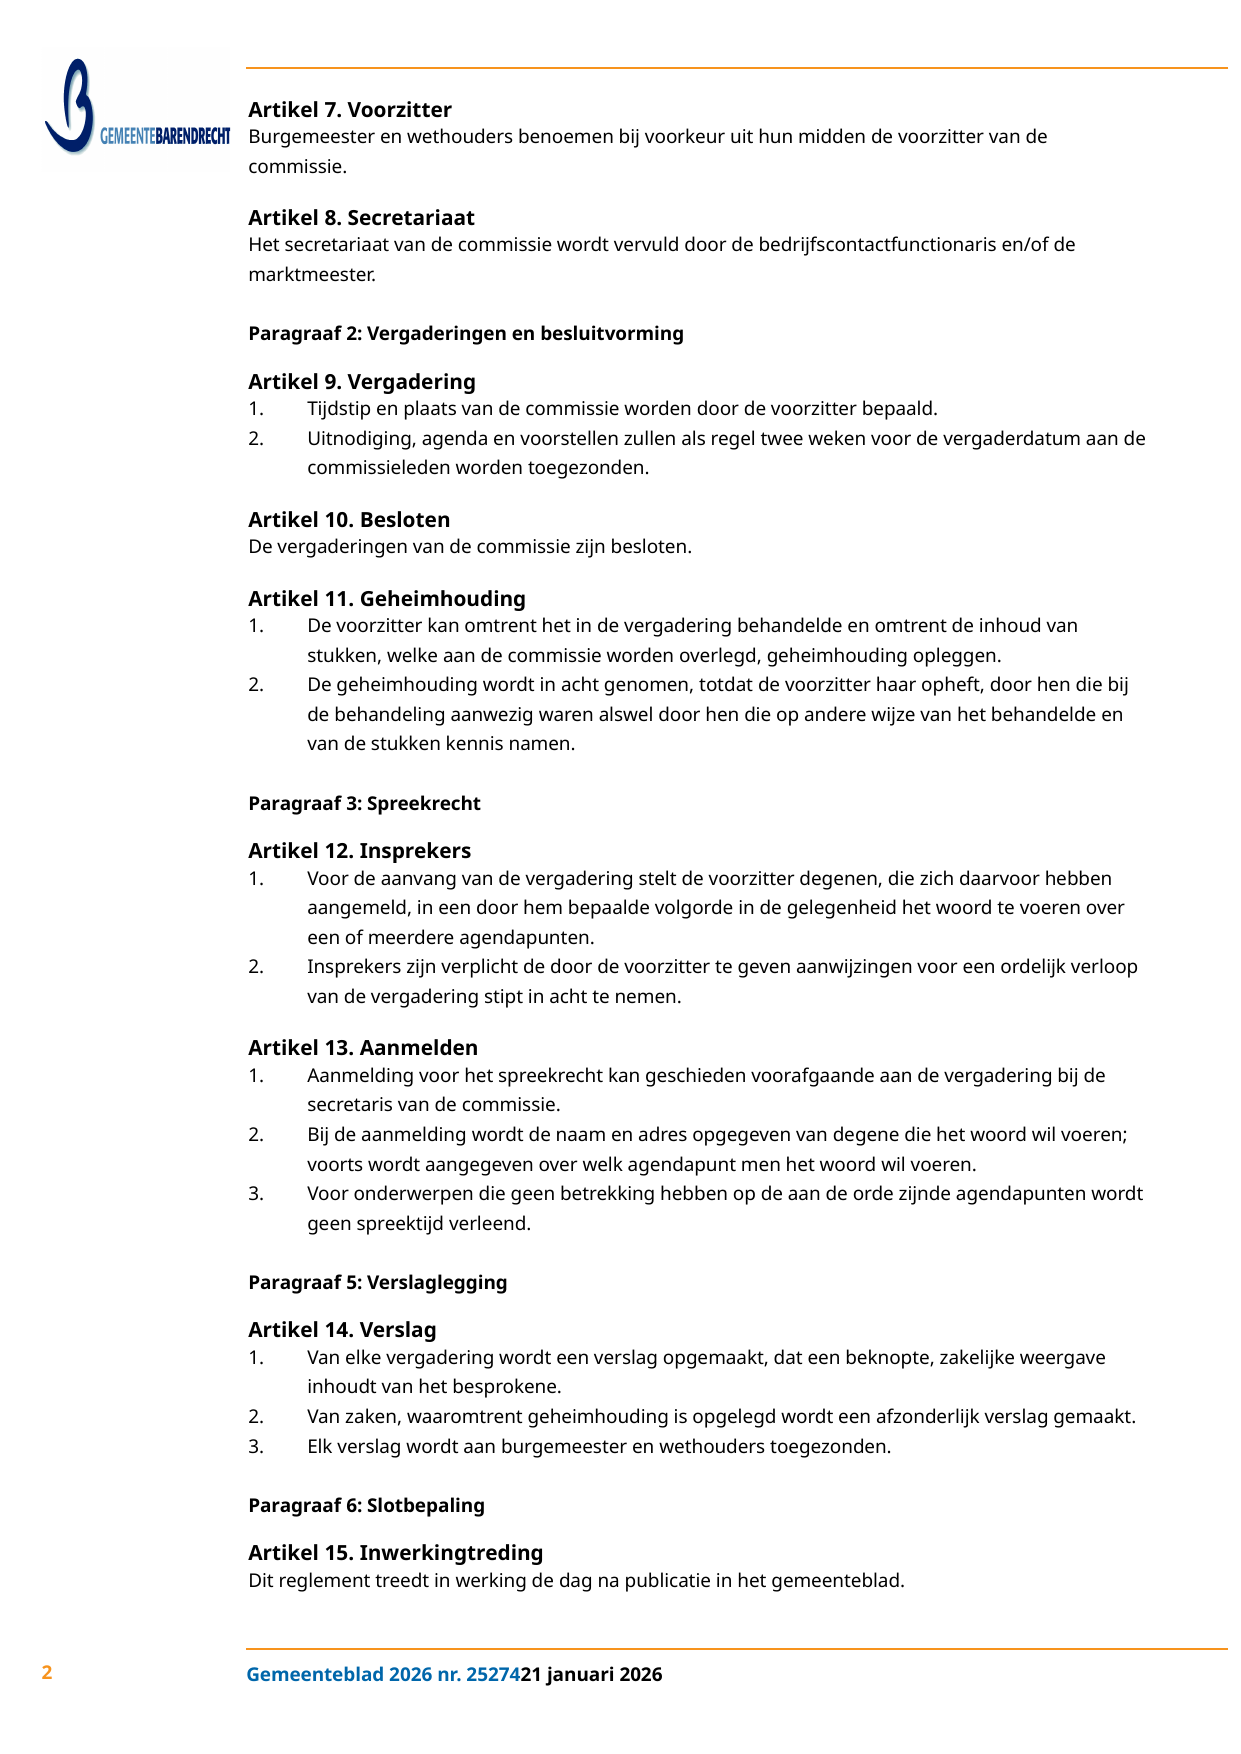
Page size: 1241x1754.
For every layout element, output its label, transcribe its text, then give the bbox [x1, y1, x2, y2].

text De vergaderingen van de commissie zijn besloten. [248, 533, 1152, 559]
list Aanmelding voor het spreekrecht kan geschieden voorafgaande aan de vergadering bij de secretaris van de commissie. [248, 1062, 1152, 1117]
list Elk verslag wordt aan burgemeester en wethouders toegezonden. [248, 1433, 1152, 1458]
list De geheimhouding wordt in acht genomen, totdat de voorzitter haar opheft, door hen die bij de behandeling aanwezig waren alswel door hen die op andere wijze van het behandelde en van de stukken kennis namen. [248, 671, 1152, 756]
list Van elke vergadering wordt een verslag opgemaakt, dat een beknopte, zakelijke weergave inhoudt van het besprokene. [248, 1344, 1152, 1399]
text Artikel 7. Voorzitter [248, 95, 1152, 123]
text Paragraaf 2: Vergaderingen en besluitvorming [248, 320, 1152, 346]
text Artikel 9. Vergadering [248, 367, 1152, 395]
text Artikel 13. Aanmelden [248, 1033, 1152, 1062]
picture [41, 47, 231, 172]
text Burgemeester en wethouders benoemen bij voorkeur uit hun midden de voorzitter van de commissie. [248, 123, 1152, 178]
text Het secretariaat van de commissie wordt vervuld door de bedrijfscontactfunctionaris en/of de marktmeester. [248, 232, 1152, 287]
text Artikel 15. Inwerkingtreding [248, 1538, 1152, 1567]
list De voorzitter kan omtrent het in de vergadering behandelde en omtrent de inhoud van stukken, welke aan de commissie worden overlegd, geheimhouding opleggen. [248, 612, 1152, 668]
text Paragraaf 6: Slotbepaling [248, 1492, 1152, 1518]
text Artikel 14. Verslag [248, 1316, 1152, 1344]
list Van zaken, waaromtrent geheimhouding is opgelegd wordt een afzonderlijk verslag gemaakt. [248, 1403, 1152, 1429]
text Artikel 11. Geheimhouding [248, 584, 1152, 612]
list Insprekers zijn verplicht de door de voorzitter te geven aanwijzingen voor een ordelijk verloop van de vergadering stipt in acht te nemen. [248, 953, 1152, 1009]
text Artikel 12. Insprekers [248, 836, 1152, 865]
text Paragraaf 3: Spreekrecht [248, 790, 1152, 816]
list Voor onderwerpen die geen betrekking hebben op de aan de orde zijnde agendapunten wordt geen spreektijd verleend. [248, 1180, 1152, 1236]
text Dit reglement treedt in werking de dag na publicatie in het gemeenteblad. [248, 1567, 1152, 1593]
text Paragraaf 5: Verslaglegging [248, 1269, 1152, 1295]
text Artikel 10. Besloten [248, 505, 1152, 533]
list Voor de aanvang van de vergadering stelt de voorzitter degenen, die zich daarvoor hebben aangemeld, in een door hem bepaalde volgorde in de gelegenheid het woord te voeren over een of meerdere agendapunten. [248, 865, 1152, 950]
list Tijdstip en plaats van de commissie worden door de voorzitter bepaald. [248, 395, 1152, 421]
list Uitnodiging, agenda en voorstellen zullen als regel twee weken voor de vergaderdatum aan de commissieleden worden toegezonden. [248, 425, 1152, 480]
list Bij de aanmelding wordt de naam en adres opgegeven van degene die het woord wil voeren; voorts wordt aangegeven over welk agendapunt men het woord wil voeren. [248, 1121, 1152, 1176]
text Artikel 8. Secretariaat [248, 203, 1152, 232]
